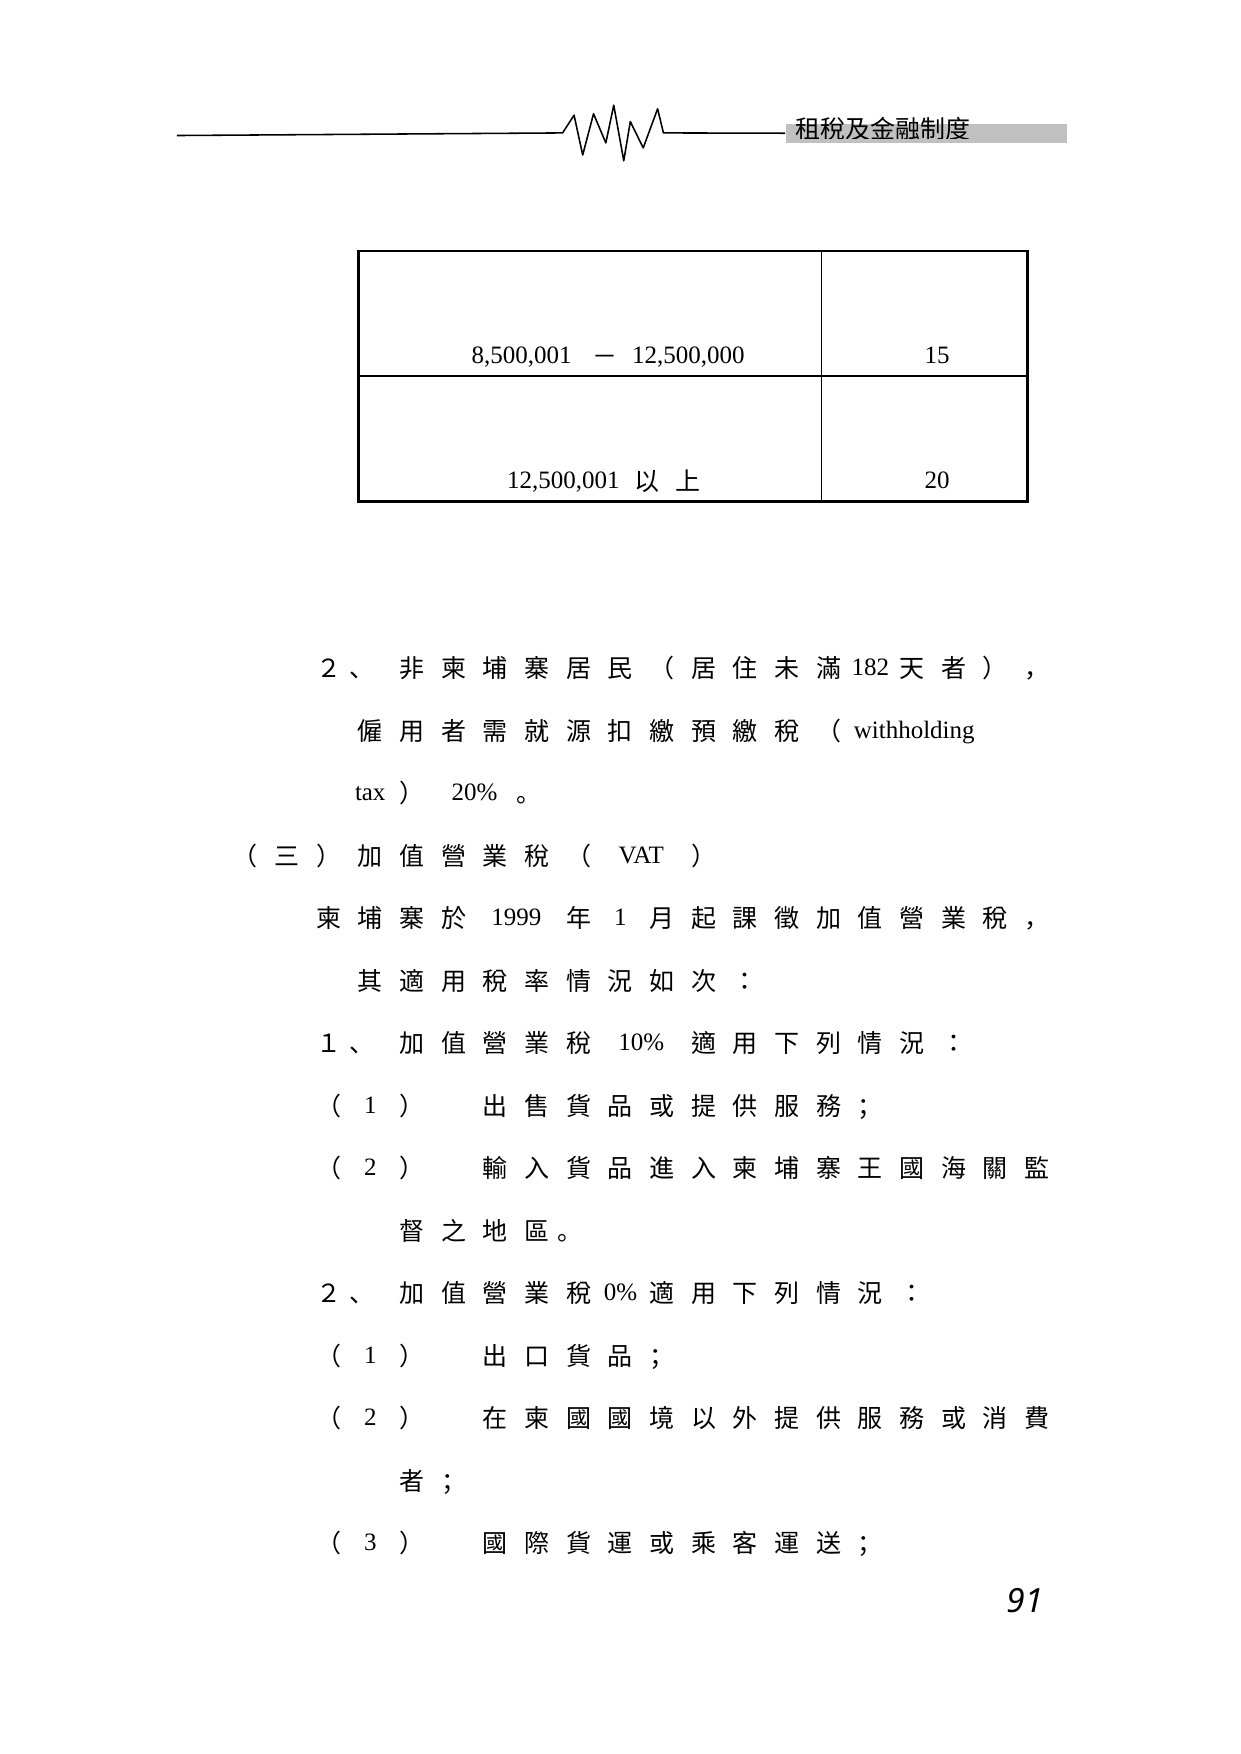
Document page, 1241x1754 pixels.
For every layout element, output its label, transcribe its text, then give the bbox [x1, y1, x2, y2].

table_cell 12,500,001以上 [360, 377, 821, 500]
text （2） 輸入貨品進入柬埔寨王國海關監督之地區。 [306, 1125, 1058, 1250]
text （3） 國際貨運或乘客運送； [306, 1500, 1058, 1563]
text ２、非柬埔寨居民（居住未滿182天者），僱用者需就源扣繳預繳稅（withholding tax）20%。 [281, 625, 1058, 813]
table_cell 15 [822, 252, 1026, 375]
table_cell 8,500,001－12,500,000 [360, 252, 821, 375]
text （1） 出口貨品； [306, 1313, 1058, 1375]
text １、加值營業稅10%適用下列情況： [281, 1000, 1058, 1063]
text （三）加值營業稅（VAT） [207, 813, 1058, 875]
text ２、加值營業稅0%適用下列情況： [281, 1250, 1058, 1313]
table_cell 20 [822, 377, 1026, 500]
text 柬埔寨於1999年1月起課徵加值營業稅，其適用稅率情況如次： [281, 875, 1058, 1000]
text （2） 在柬國國境以外提供服務或消費者； [306, 1375, 1058, 1500]
text （1） 出售貨品或提供服務； [306, 1063, 1058, 1125]
